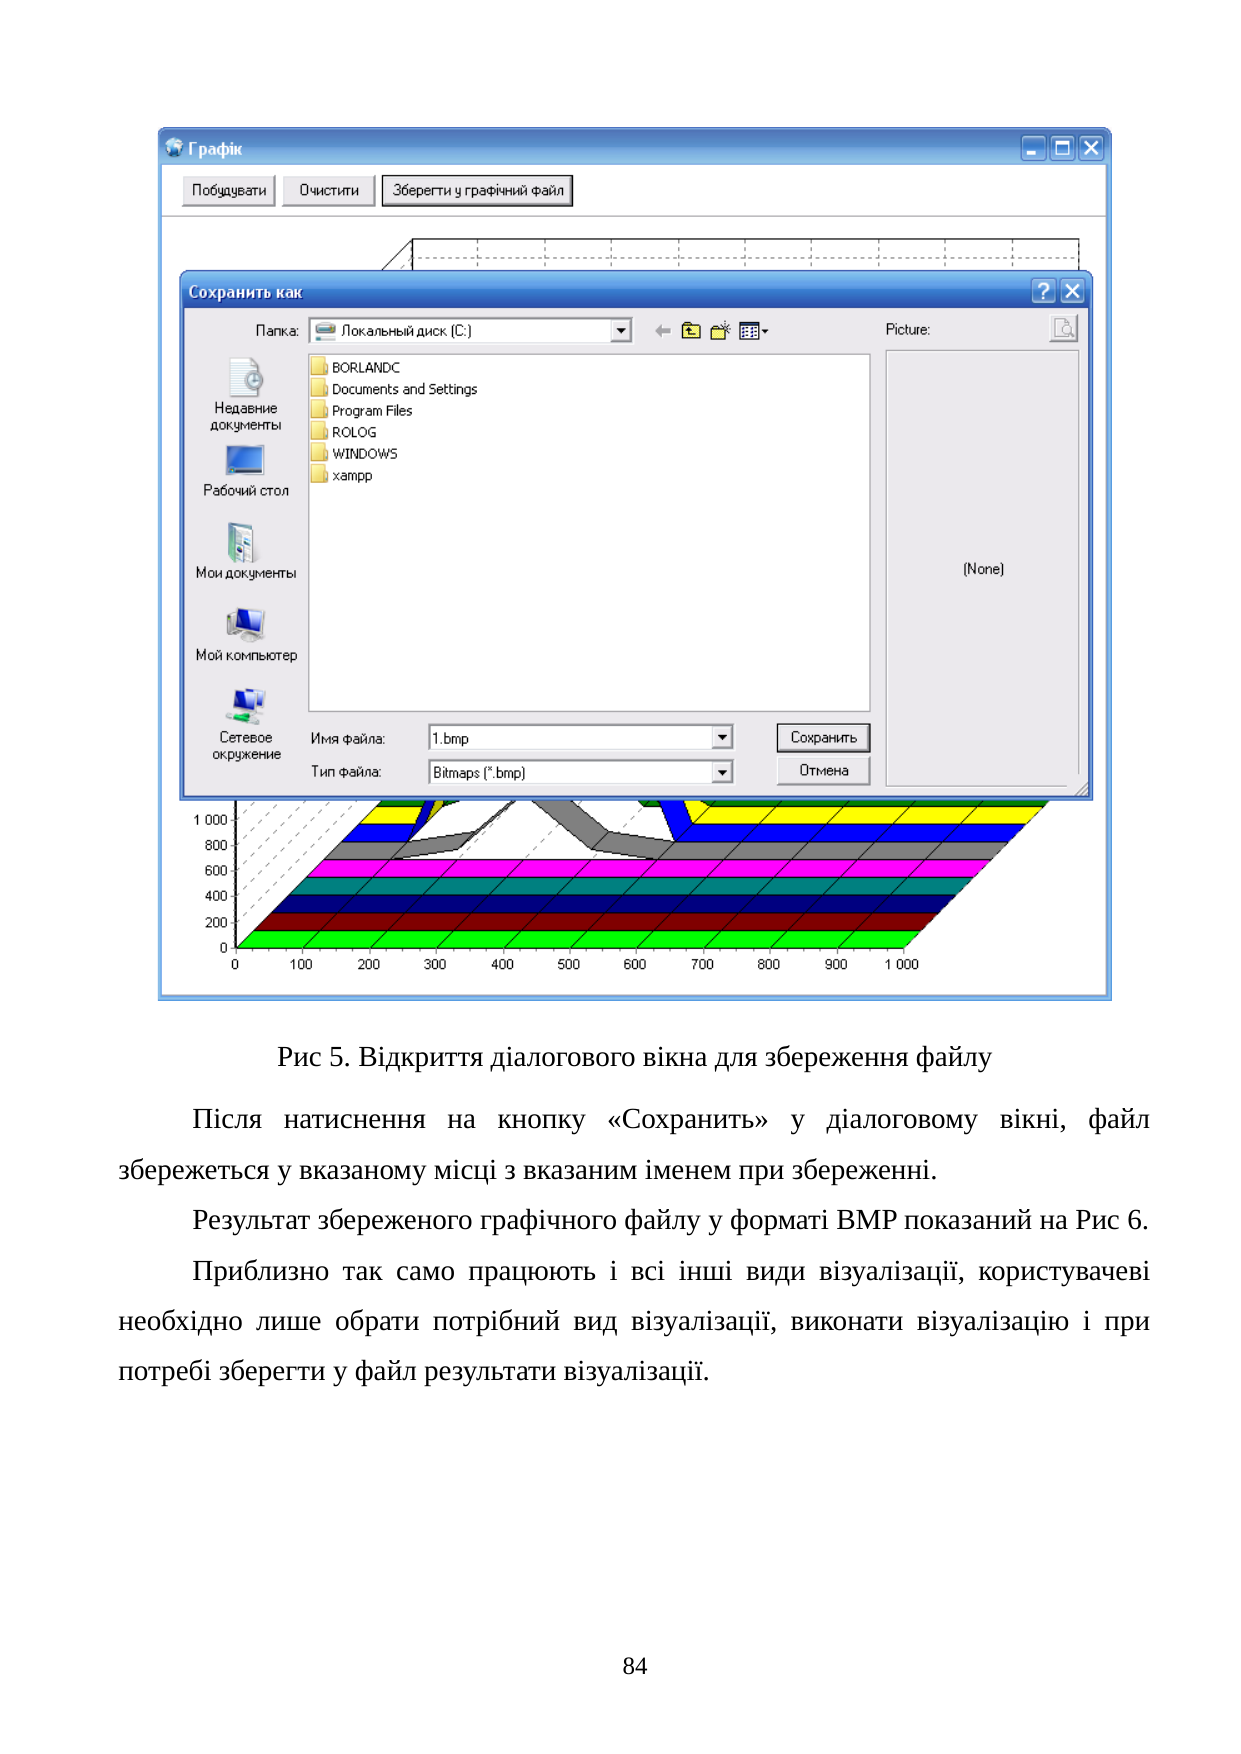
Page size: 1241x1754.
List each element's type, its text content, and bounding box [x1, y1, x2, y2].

picture [157, 127, 1112, 1001]
subtitle Результат збереженого графічного файлу у форматі BMP показаний на Рис 6. [118, 1202, 1152, 1236]
subtitle Приблизно так само працюють і всі інші види візуалізації, користувачеві необхідно лише обрати потрібний вид візуалізації, виконати візуалізацію і при потребі зберегти у файл результати візуалізації. [118, 1253, 1152, 1387]
subtitle Рис 5. Відкриття діалогового вікна для збереження файлу [118, 1039, 1152, 1072]
subtitle Після натиснення на кнопку «Сохранить» у діалоговому вікні, файл збережеться у вказаному місці з вказаним іменем при збереженні. [118, 1102, 1152, 1186]
